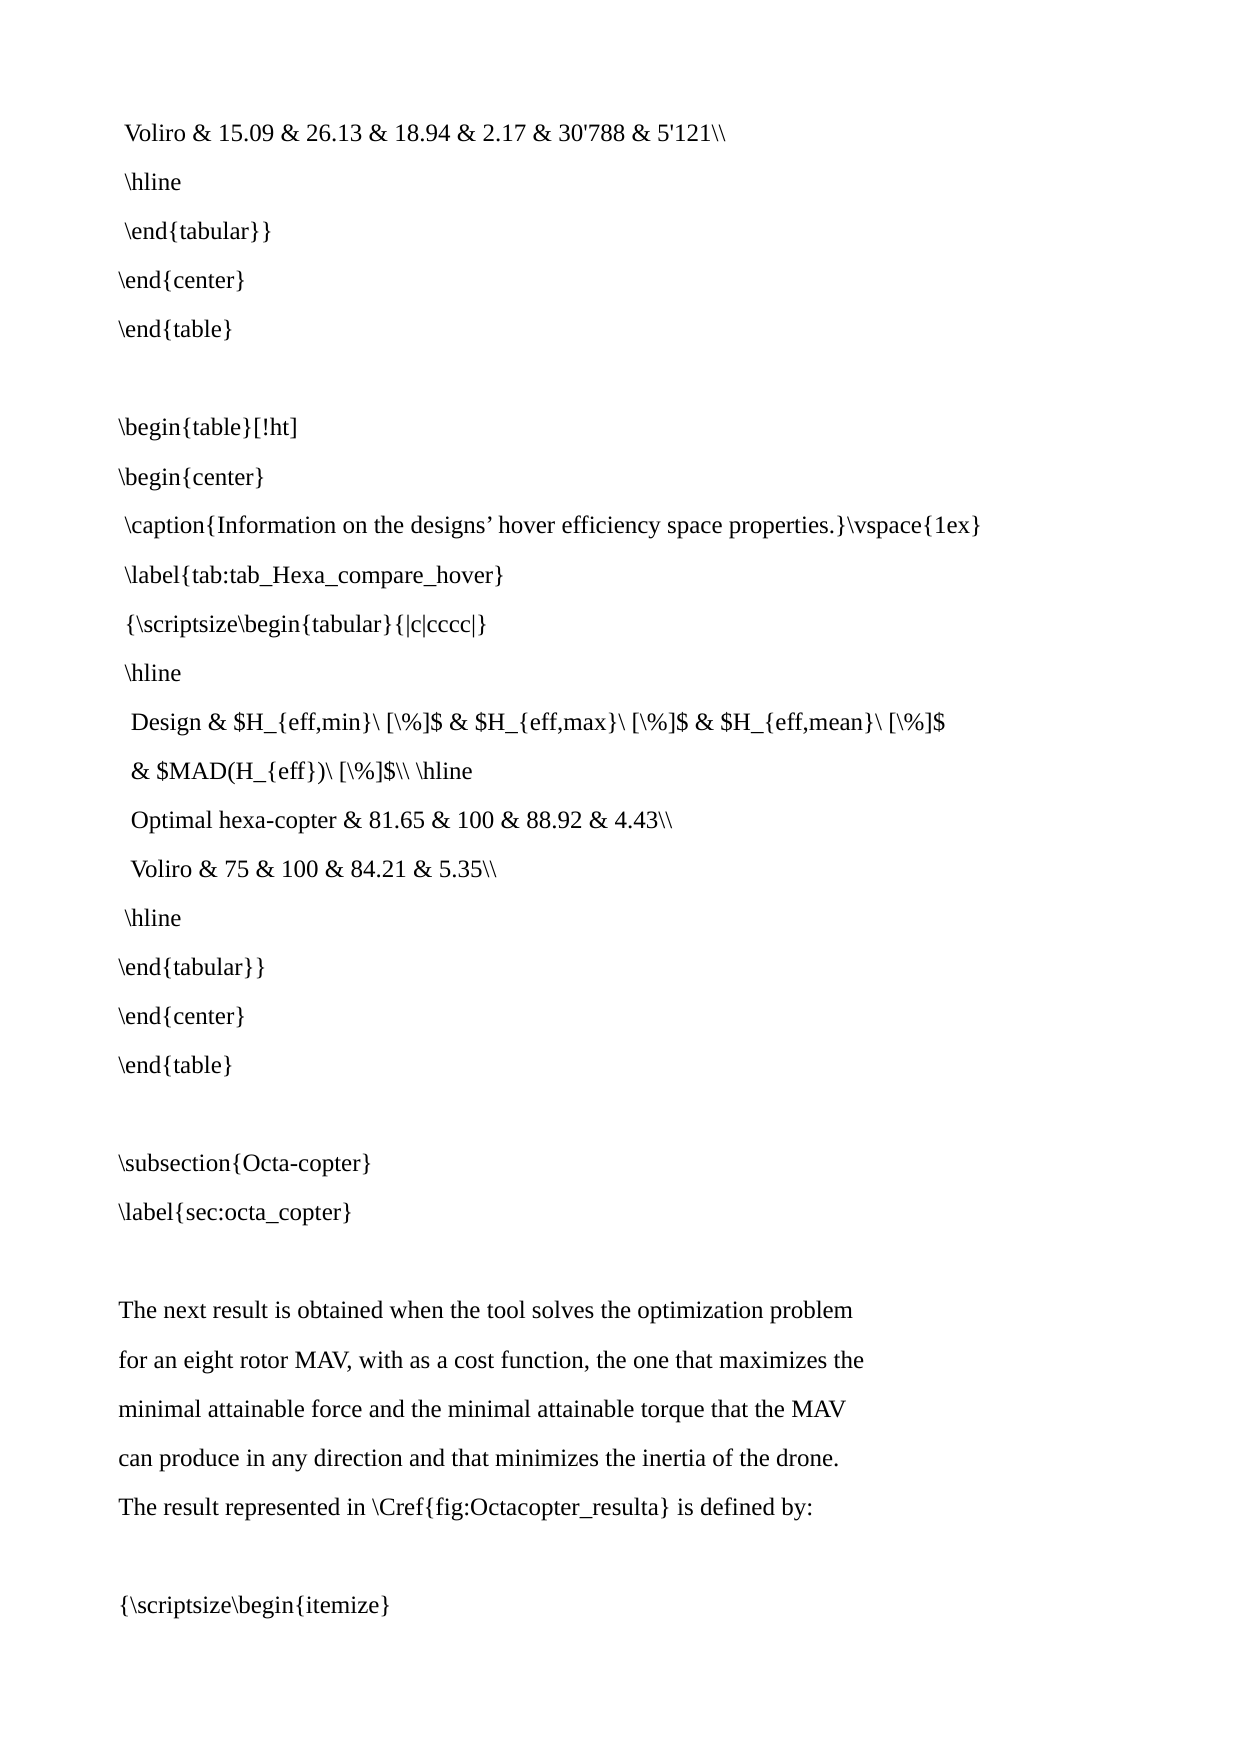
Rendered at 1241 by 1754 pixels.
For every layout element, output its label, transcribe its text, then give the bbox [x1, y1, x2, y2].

text for an eight rotor MAV, with as a cost function, the one that maximizes the [118, 1345, 1122, 1373]
text \label{tab:tab_Hexa_compare_hover} [118, 560, 1122, 588]
text \end{tabular}} [118, 952, 1122, 981]
text \hline [118, 658, 1122, 687]
text {\scriptsize\begin{itemize} [118, 1590, 1122, 1619]
text Voliro & 15.09 & 26.13 & 18.94 & 2.17 & 30'788 & 5'121\\ [118, 118, 1122, 147]
text \end{tabular}} [118, 216, 1122, 245]
text \end{table} [118, 1050, 1122, 1079]
text Design & $H_{eff,min}\ [\%]$ & $H_{eff,max}\ [\%]$ & $H_{eff,mean}\ [\%]$ [118, 707, 1122, 736]
text \label{sec:octa_copter} [118, 1197, 1122, 1226]
text The next result is obtained when the tool solves the optimization problem [118, 1296, 1122, 1324]
text Optimal hexa-copter & 81.65 & 100 & 88.92 & 4.43\\ [118, 805, 1122, 834]
text \hline [118, 903, 1122, 932]
text {\scriptsize\begin{tabular}{|c|cccc|} [118, 609, 1122, 637]
text \end{center} [118, 265, 1122, 294]
text minimal attainable force and the minimal attainable torque that the MAV [118, 1394, 1122, 1422]
text \begin{center} [118, 462, 1122, 490]
text \begin{table}[!ht] [118, 412, 1122, 441]
text \subsection{Octa-copter} [118, 1148, 1122, 1177]
text can produce in any direction and that minimizes the inertia of the drone. [118, 1443, 1122, 1472]
text \end{center} [118, 1001, 1122, 1030]
text \caption{Information on the designs’ hover efficiency space properties.}\vspace{1ex} [118, 511, 1122, 539]
text The result represented in \Cref{fig:Octacopter_resulta} is defined by: [118, 1492, 1122, 1521]
text \hline [118, 167, 1122, 196]
text & $MAD(H_{eff})\ [\%]$\\ \hline [118, 756, 1122, 785]
text \end{table} [118, 314, 1122, 343]
text Voliro & 75 & 100 & 84.21 & 5.35\\ [118, 854, 1122, 883]
